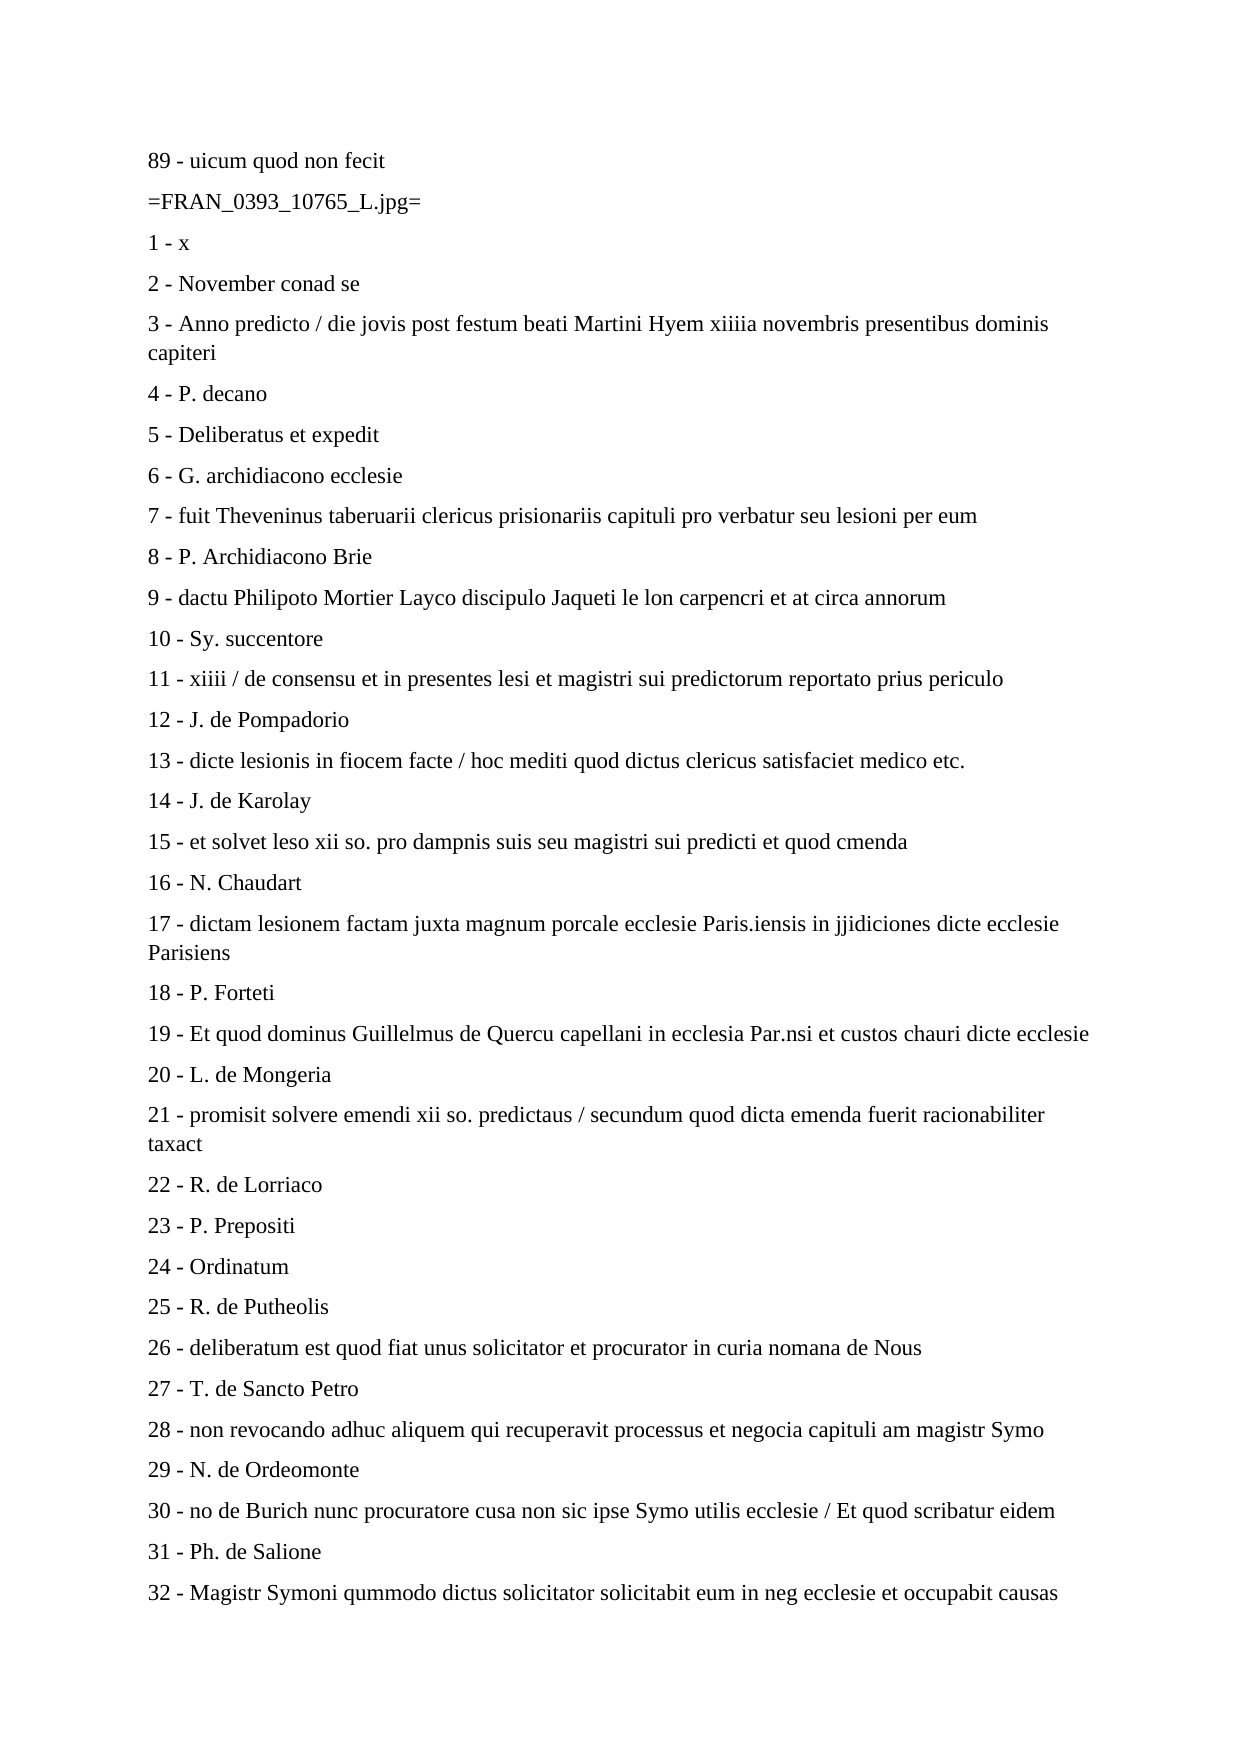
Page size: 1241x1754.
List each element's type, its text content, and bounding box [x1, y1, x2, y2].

text 22 - R. de Lorriaco [148, 1171, 1093, 1198]
text 28 - non revocando adhuc aliquem qui recuperavit processus et negocia capituli am magistr Symo [148, 1416, 1093, 1442]
text 6 - G. archidiacono ecclesie [148, 462, 1093, 488]
text 13 - dicte lesionis in fiocem facte / hoc mediti quod dictus clericus satisfaciet medico etc. [148, 747, 1093, 773]
text 12 - J. de Pompadorio [148, 706, 1093, 732]
text 32 - Magistr Symoni qummodo dictus solicitator solicitabit eum in neg ecclesie et occupabit causas [148, 1578, 1093, 1605]
text 9 - dactu Philipoto Mortier Layco discipulo Jaqueti le lon carpencri et at circa annorum [148, 584, 1093, 610]
text 5 - Deliberatus et expedit [148, 421, 1093, 447]
text 89 - uicum quod non fecit [148, 148, 1093, 174]
text 11 - xiiii / de consensu et in presentes lesi et magistri sui predictorum reportato prius periculo [148, 665, 1093, 692]
text 1 - x [148, 229, 1093, 255]
text 15 - et solvet leso xii so. pro dampnis suis seu magistri sui predicti et quod cmenda [148, 828, 1093, 854]
text 25 - R. de Putheolis [148, 1293, 1093, 1320]
text 18 - P. Forteti [148, 979, 1093, 1006]
text 2 - November conad se [148, 270, 1093, 296]
text 7 - fuit Theveninus taberuarii clericus prisionariis capituli pro verbatur seu lesioni per eum [148, 502, 1093, 529]
text 4 - P. decano [148, 380, 1093, 407]
text 26 - deliberatum est quod fiat unus solicitator et procurator in curia nomana de Nous [148, 1334, 1093, 1361]
text =FRAN_0393_10765_L.jpg= [148, 188, 1093, 215]
text 30 - no de Burich nunc procuratore cusa non sic ipse Symo utilis ecclesie / Et quod scribatur eidem [148, 1497, 1093, 1523]
text 14 - J. de Karolay [148, 787, 1093, 814]
text 17 - dictam lesionem factam juxta magnum porcale ecclesie Paris.iensis in jjidiciones dicte ecclesie Parisiens [148, 910, 1093, 965]
text 3 - Anno predicto / die jovis post festum beati Martini Hyem xiiiia novembris presentibus dominis capiteri [148, 311, 1093, 366]
text 21 - promisit solvere emendi xii so. predictaus / secundum quod dicta emenda fuerit racionabiliter taxact [148, 1102, 1093, 1157]
text 10 - Sy. succentore [148, 624, 1093, 651]
text 16 - N. Chaudart [148, 869, 1093, 895]
text 19 - Et quod dominus Guillelmus de Quercu capellani in ecclesia Par.nsi et custos chauri dicte ecclesie [148, 1020, 1093, 1046]
text 27 - T. de Sancto Petro [148, 1375, 1093, 1401]
text 24 - Ordinatum [148, 1253, 1093, 1279]
text 8 - P. Archidiacono Brie [148, 543, 1093, 569]
text 31 - Ph. de Salione [148, 1538, 1093, 1564]
text 20 - L. de Mongeria [148, 1061, 1093, 1087]
text 29 - N. de Ordeomonte [148, 1456, 1093, 1483]
text 23 - P. Prepositi [148, 1212, 1093, 1238]
